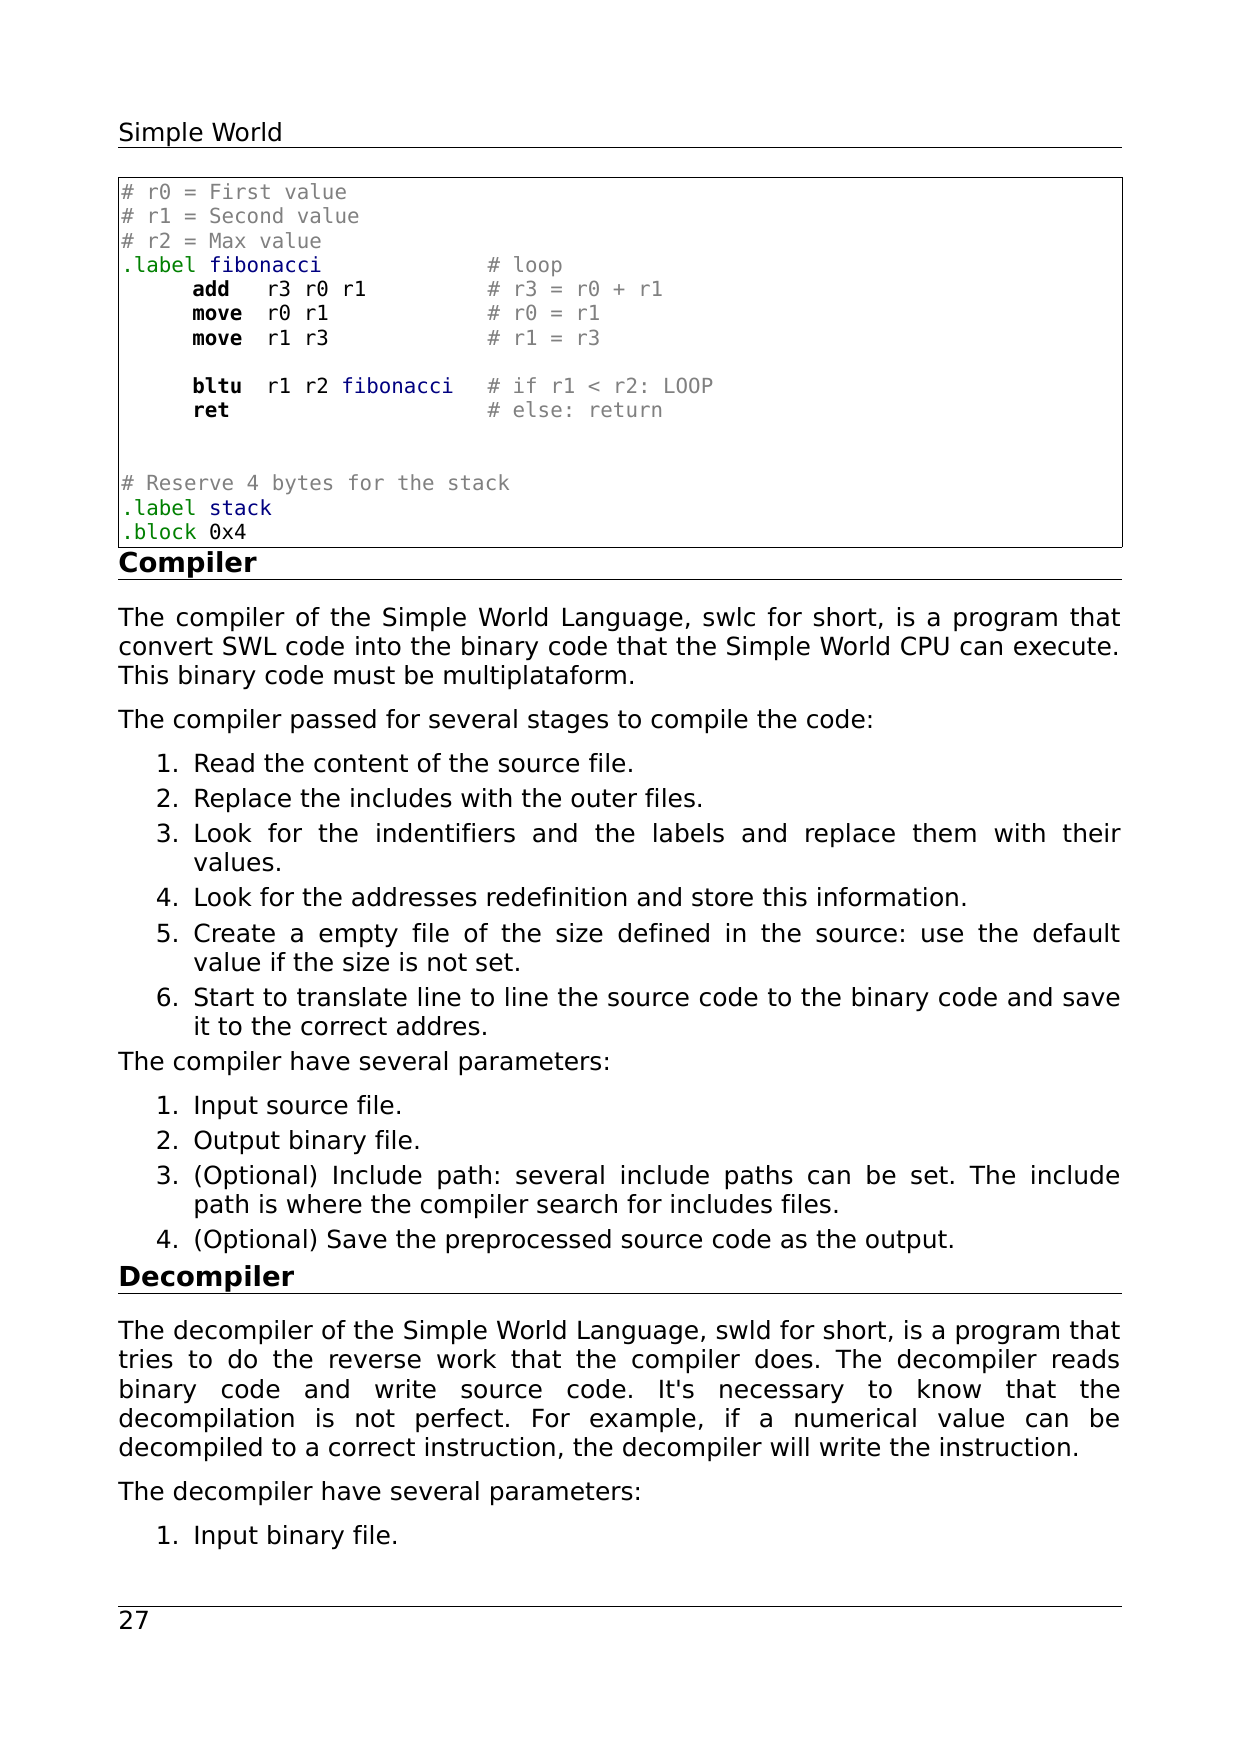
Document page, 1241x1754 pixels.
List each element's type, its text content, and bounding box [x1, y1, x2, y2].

list (Optional) Include path: several include paths can be set. The include path is where the compiler search for includes files. [156, 1161, 1122, 1220]
list Look for the indentifiers and the labels and replace them with their values. [156, 819, 1122, 878]
list (Optional) Save the preprocessed source code as the output. [156, 1226, 1122, 1255]
text add r3 r0 r1 # r3 = r0 + r1 [119, 274, 1122, 298]
text bltu r1 r2 fibonacci # if r1 < r2: LOOP [119, 371, 1122, 396]
text The decompiler have several parameters: [118, 1477, 1122, 1506]
text The compiler passed for several stages to compile the code: [118, 705, 1122, 734]
text The compiler of the Simple World Language, swlc for short, is a program that convert SWL code into the binary code that the Simple World CPU can execute. This binary code must be multiplataform. [118, 603, 1122, 690]
list Create a empty file of the size defined in the source: use the default value if the size is not set. [156, 919, 1122, 977]
list Start to translate line to line the source code to the binary code and save it to the correct addres. [156, 983, 1122, 1041]
text # r2 = Max value [119, 226, 1122, 250]
list Input binary file. [156, 1521, 1122, 1550]
text # Reserve 4 bytes for the stack [119, 468, 1122, 493]
text .label fibonacci # loop [119, 250, 1122, 274]
text The decompiler of the Simple World Language, swld for short, is a program that tries to do the reverse work that the compiler does. The decompiler reads binary code and write source code. It's necessary to know that the decompilation is not perfect. For example, if a numerical value can be decompiled to a correct instruction, the decompiler will write the instruction. [118, 1317, 1122, 1462]
text .block 0x4 [119, 517, 1122, 547]
text The compiler have several parameters: [118, 1047, 1122, 1076]
title Decompiler [118, 1261, 1122, 1293]
text move r0 r1 # r0 = r1 [119, 298, 1122, 323]
list Replace the includes with the outer files. [156, 784, 1122, 813]
list Read the content of the source file. [156, 749, 1122, 778]
text .label stack [119, 493, 1122, 517]
list Input source file. [156, 1091, 1122, 1120]
title Compiler [118, 548, 1122, 579]
list Output binary file. [156, 1126, 1122, 1156]
text # r0 = First value [119, 178, 1122, 201]
list Look for the addresses redefinition and store this information. [156, 884, 1122, 913]
text ret # else: return [119, 396, 1122, 423]
text move r1 r3 # r1 = r3 [119, 323, 1122, 350]
text # r1 = Second value [119, 201, 1122, 226]
